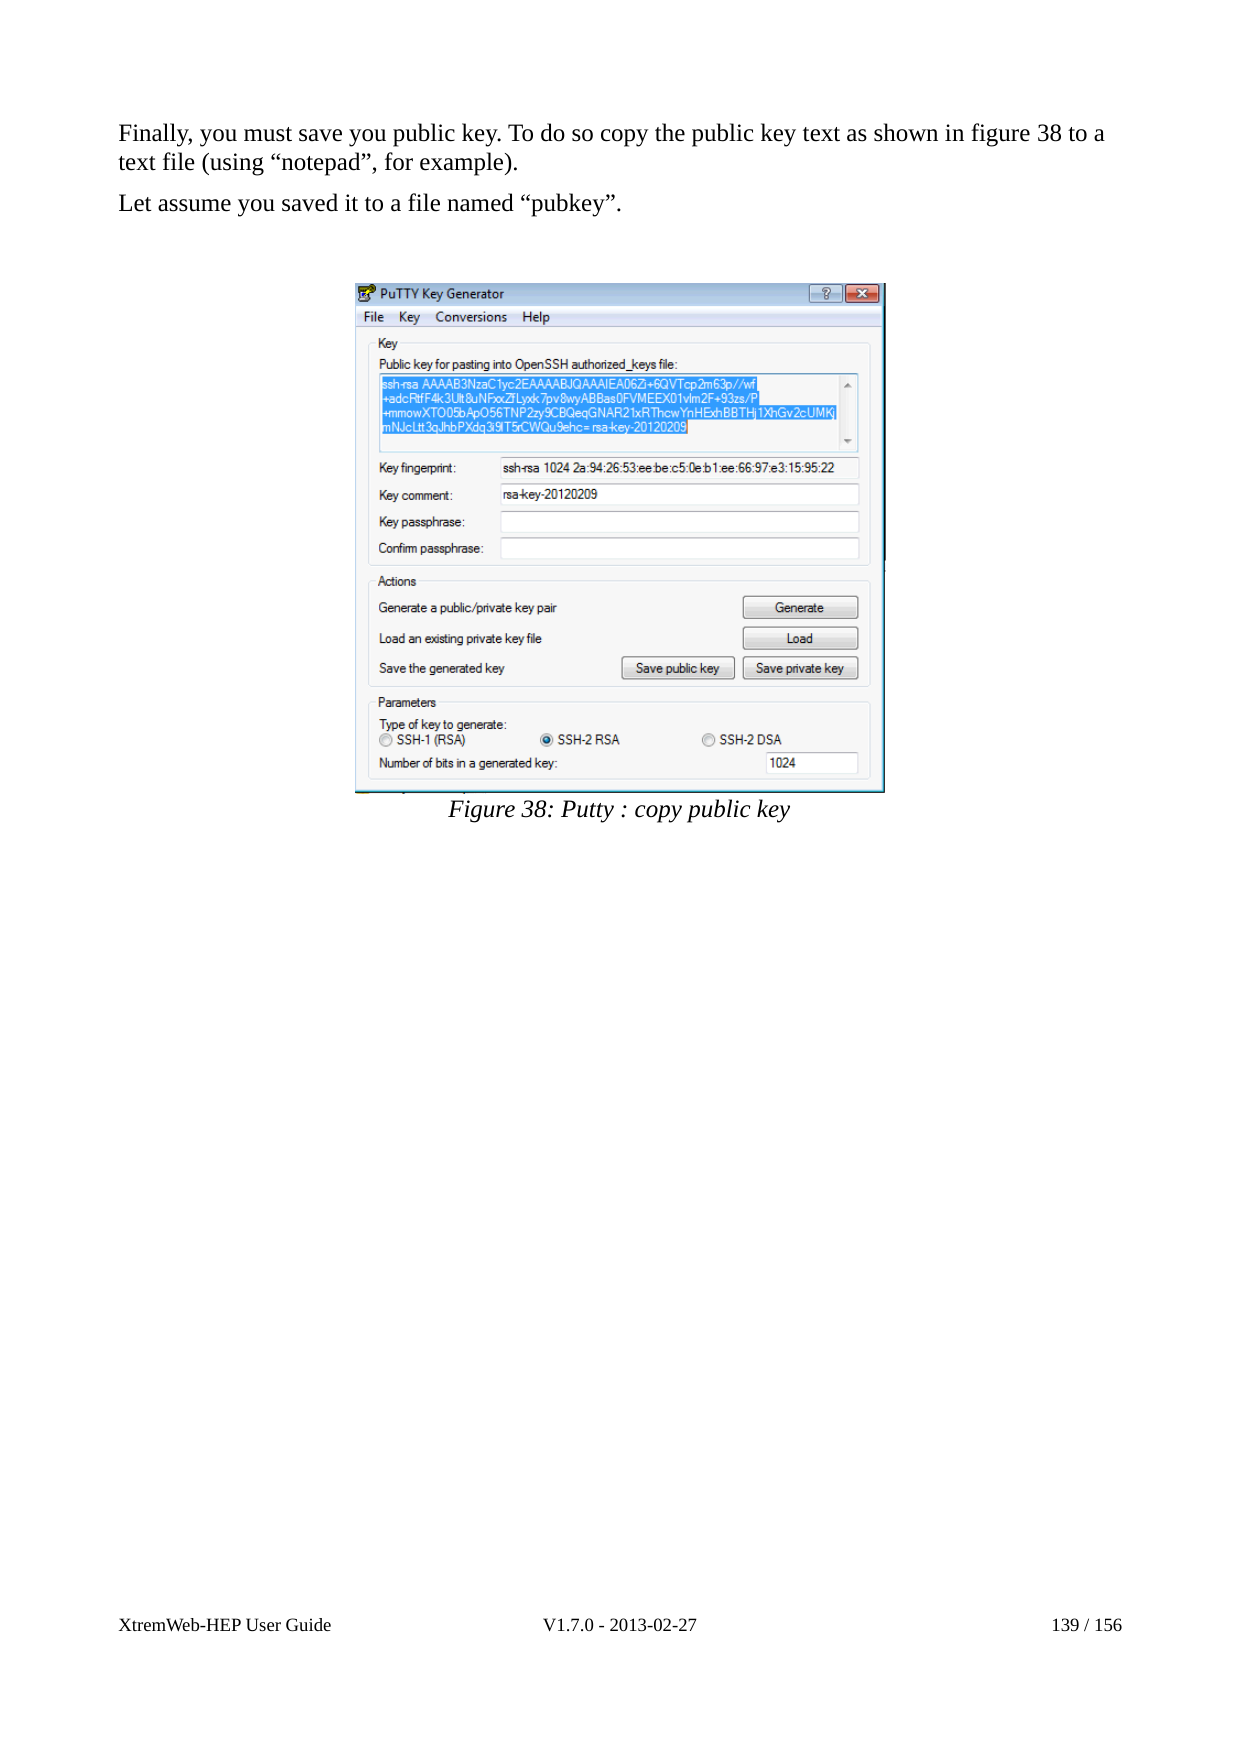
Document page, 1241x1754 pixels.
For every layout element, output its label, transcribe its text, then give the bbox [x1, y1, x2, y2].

text Finally, you must save you public key. To do so copy the public key text as shown in figure 38 to a text file (using “notepad”, for example). [118, 118, 1122, 176]
text Let assume you saved it to a file named “pubkey”. [118, 188, 1122, 217]
picture [355, 283, 886, 794]
text Figure 38: Putty : copy public key [355, 794, 886, 823]
